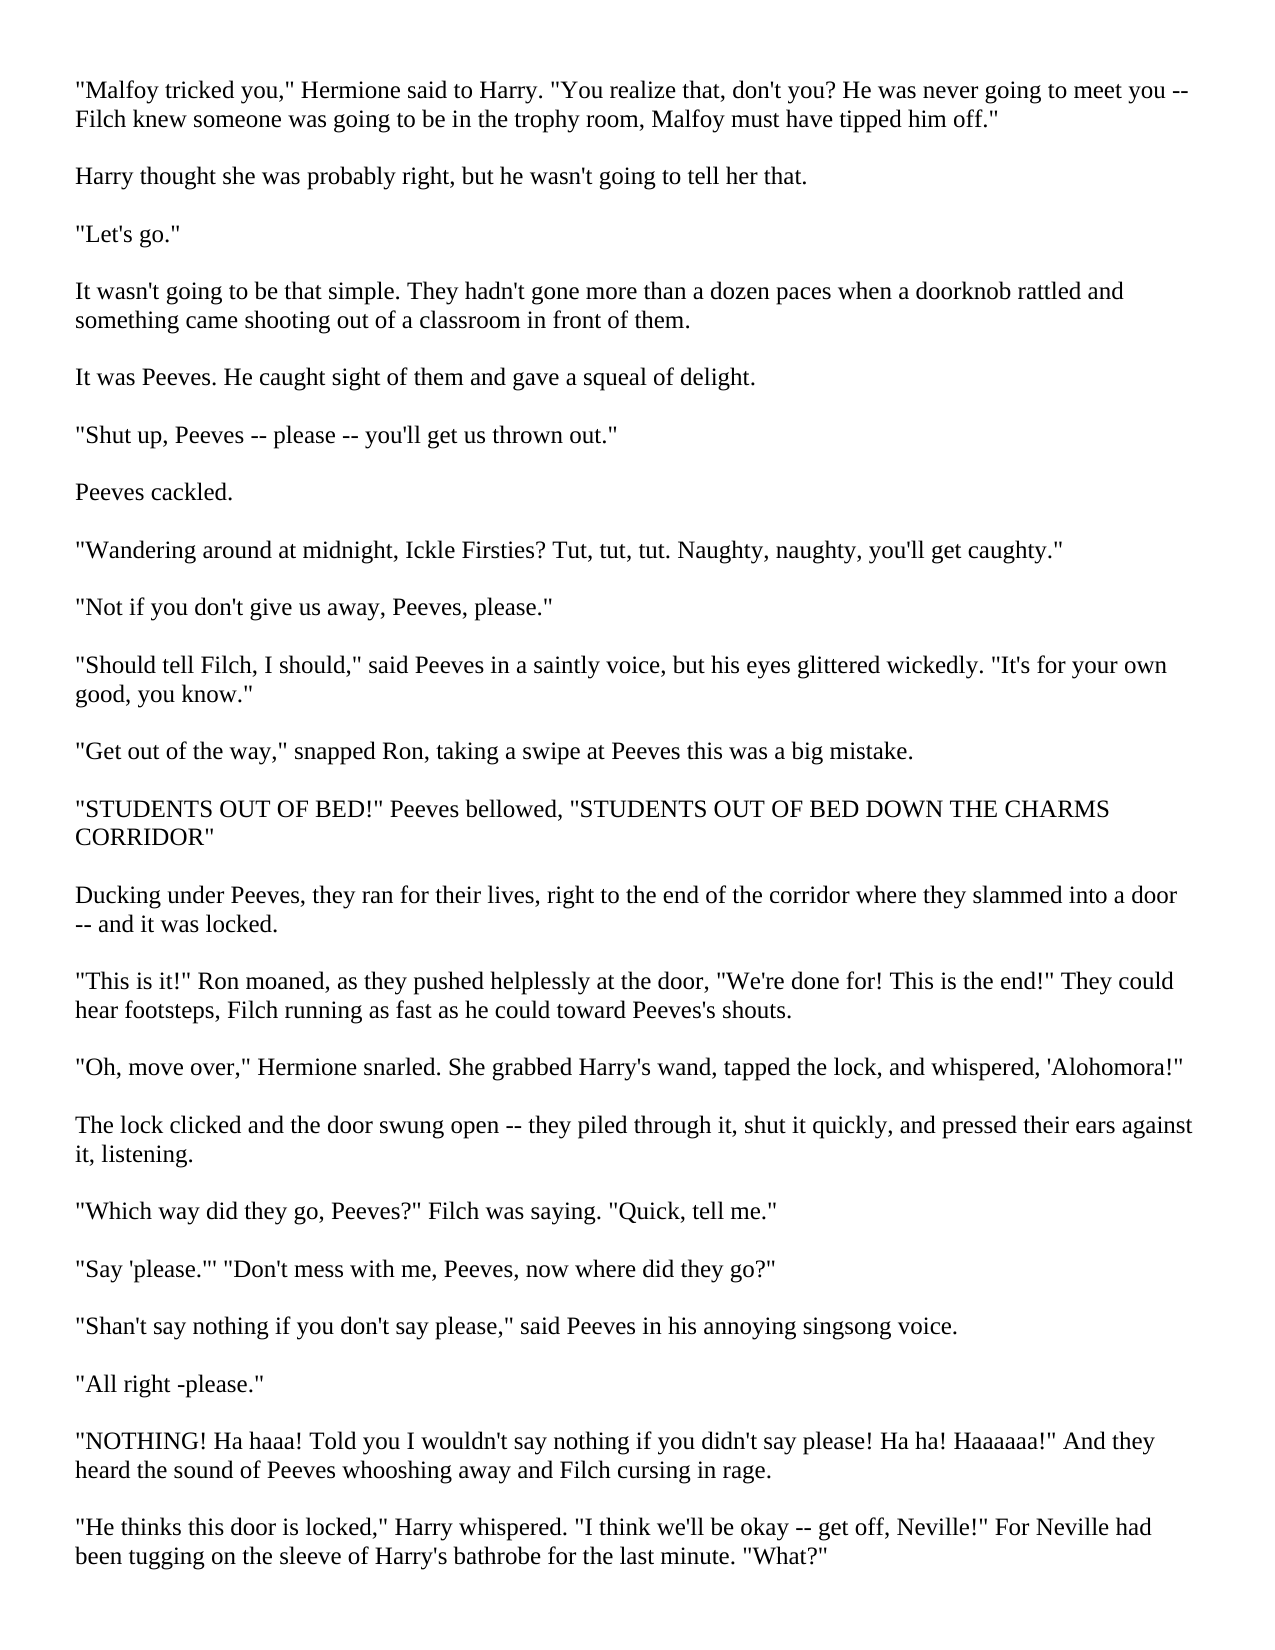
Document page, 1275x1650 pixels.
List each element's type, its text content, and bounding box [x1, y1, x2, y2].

text "Should tell Filch, I should," said Peeves in a saintly voice, but his eyes glittered wickedly. "It's for your own good, you know." [75, 650, 1200, 707]
text "STUDENTS OUT OF BED!" Peeves bellowed, "STUDENTS OUT OF BED DOWN THE CHARMS CORRIDOR" [75, 794, 1200, 851]
text "Shan't say nothing if you don't say please," said Peeves in his annoying singsong voice. [75, 1311, 1200, 1340]
text "Say 'please."' "Don't mess with me, Peeves, now where did they go?" [75, 1254, 1200, 1282]
text "Let's go." [75, 219, 1200, 247]
text "All right -please." [75, 1369, 1200, 1397]
text "Malfoy tricked you," Hermione said to Harry. "You realize that, don't you? He was never going to meet you -- Filch knew someone was going to be in the trophy room, Malfoy must have tipped him off." [75, 75, 1200, 132]
text "NOTHING! Ha haaa! Told you I wouldn't say nothing if you didn't say please! Ha ha! Haaaaaa!" And they heard the sound of Peeves whooshing away and Filch cursing in rage. [75, 1426, 1200, 1484]
text The lock clicked and the door swung open -- they piled through it, shut it quickly, and pressed their ears against it, listening. [75, 1110, 1200, 1167]
text "Oh, move over," Hermione snarled. She grabbed Harry's wand, tapped the lock, and whispered, 'Alohomora!" [75, 1052, 1200, 1081]
text "Wandering around at midnight, Ickle Firsties? Tut, tut, tut. Naughty, naughty, you'll get caughty." [75, 535, 1200, 564]
text Peeves cackled. [75, 477, 1200, 506]
text It wasn't going to be that simple. They hadn't gone more than a dozen paces when a doorknob rattled and something came shooting out of a classroom in front of them. [75, 276, 1200, 334]
text "This is it!" Ron moaned, as they pushed helplessly at the door, "We're done for! This is the end!" They could hear footsteps, Filch running as fast as he could toward Peeves's shouts. [75, 966, 1200, 1024]
text Harry thought she was probably right, but he wasn't going to tell her that. [75, 161, 1200, 190]
text Ducking under Peeves, they ran for their lives, right to the end of the corridor where they slammed into a door -- and it was locked. [75, 880, 1200, 937]
text "Shut up, Peeves -- please -- you'll get us thrown out." [75, 420, 1200, 449]
text It was Peeves. He caught sight of them and gave a squeal of delight. [75, 362, 1200, 391]
text "Not if you don't give us away, Peeves, please." [75, 592, 1200, 621]
text "Which way did they go, Peeves?" Filch was saying. "Quick, tell me." [75, 1196, 1200, 1225]
text "Get out of the way," snapped Ron, taking a swipe at Peeves this was a big mistake. [75, 736, 1200, 765]
text "He thinks this door is locked," Harry whispered. "I think we'll be okay -- get off, Neville!" For Neville had been tugging on the sleeve of Harry's bathrobe for the last minute. "What?" [75, 1512, 1200, 1570]
